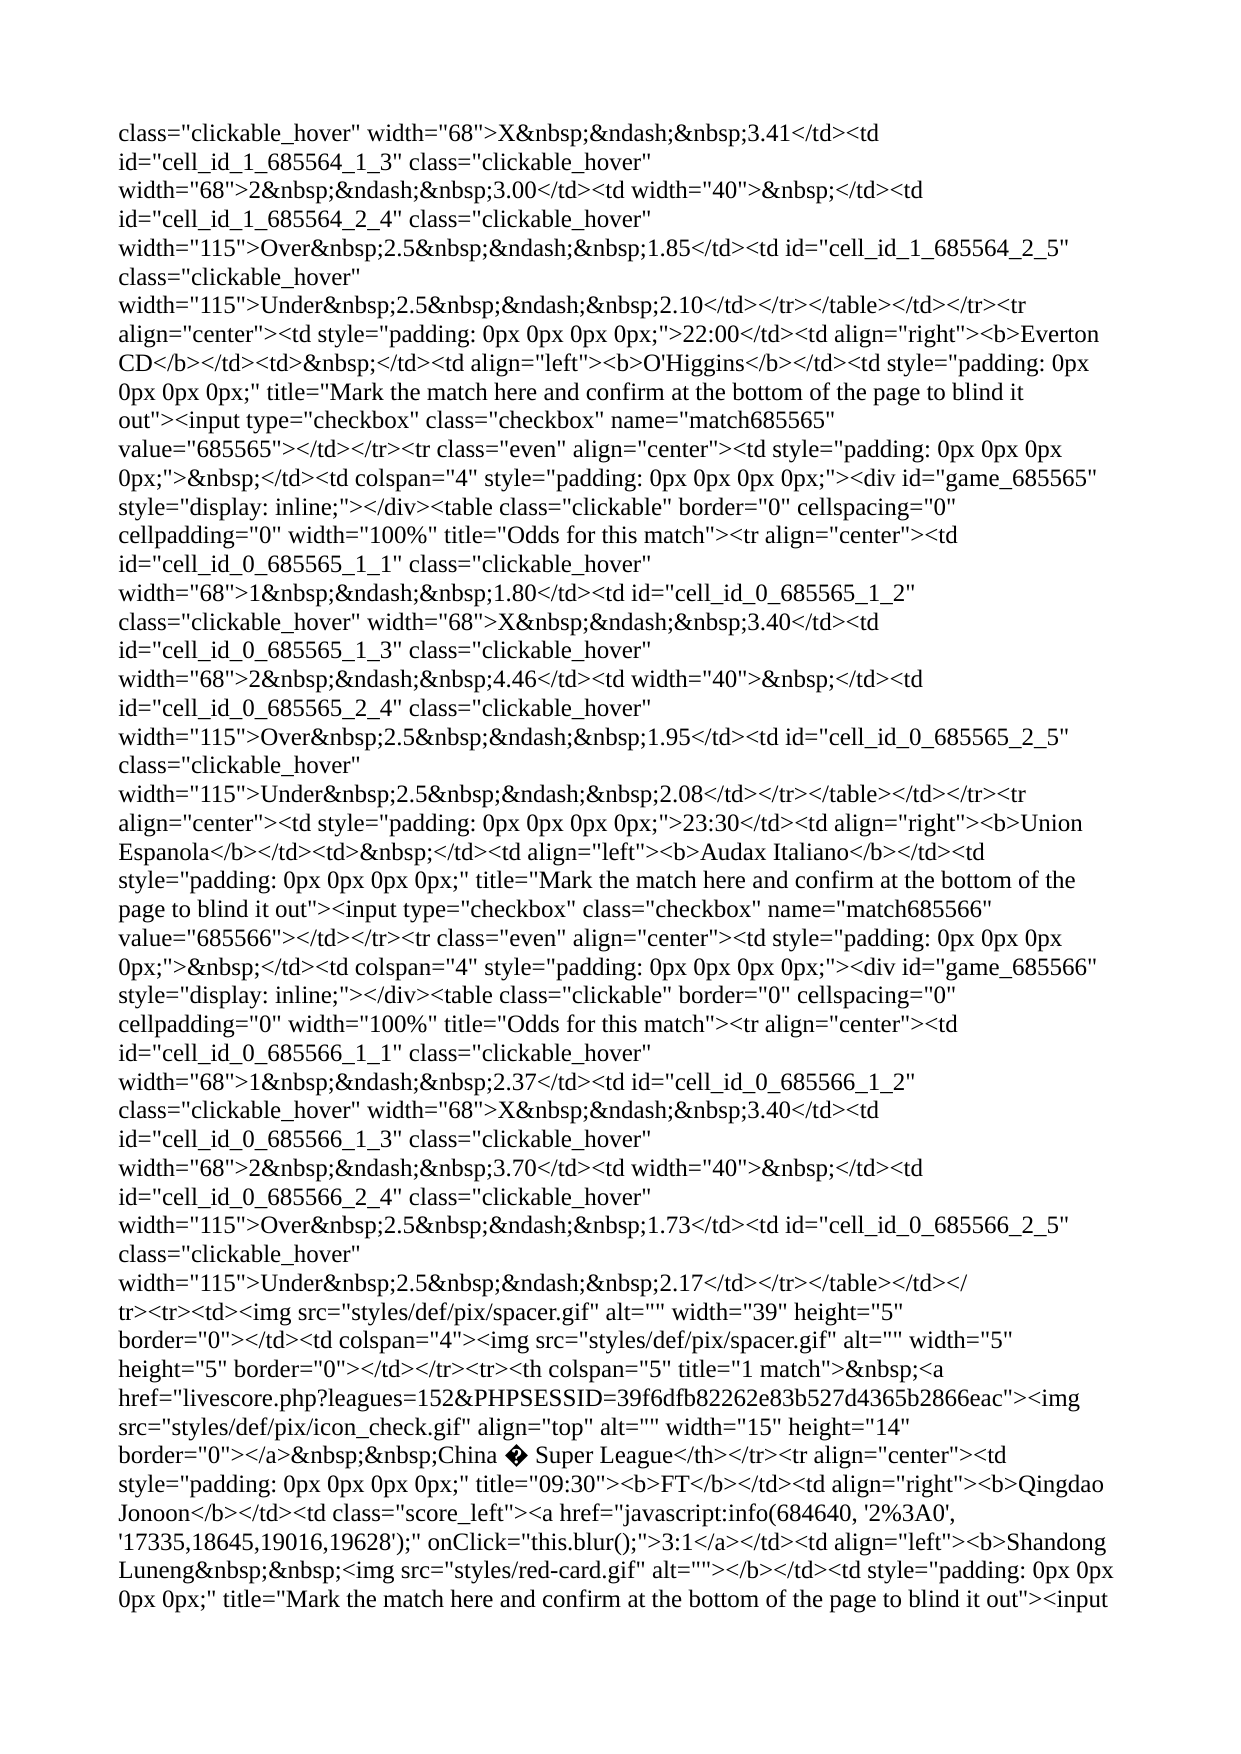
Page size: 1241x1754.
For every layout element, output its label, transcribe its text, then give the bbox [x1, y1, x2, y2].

text class="clickable_hover" width="68">X&nbsp;&ndash;&nbsp;3.41</td><td id="cell_id_1_685564_1_3" class="clickable_hover" width="68">2&nbsp;&ndash;&nbsp;3.00</td><td width="40">&nbsp;</td><td id="cell_id_1_685564_2_4" class="clickable_hover" width="115">Over&nbsp;2.5&nbsp;&ndash;&nbsp;1.85</td><td id="cell_id_1_685564_2_5" class="clickable_hover" width="115">Under&nbsp;2.5&nbsp;&ndash;&nbsp;2.10</td></tr></table></td></tr><tr align="center"><td style="padding: 0px 0px 0px 0px;">22:00</td><td align="right"><b>Everton CD</b></td><td>&nbsp;</td><td align="left"><b>O'Higgins</b></td><td style="padding: 0px 0px 0px 0px;" title="Mark the match here and confirm at the bottom of the page to blind it out"><input type="checkbox" class="checkbox" name="match685565" value="685565"></td></tr><tr class="even" align="center"><td style="padding: 0px 0px 0px 0px;">&nbsp;</td><td colspan="4" style="padding: 0px 0px 0px 0px;"><div id="game_685565" style="display: inline;"></div><table class="clickable" border="0" cellspacing="0" cellpadding="0" width="100%" title="Odds for this match"><tr align="center"><td id="cell_id_0_685565_1_1" class="clickable_hover" width="68">1&nbsp;&ndash;&nbsp;1.80</td><td id="cell_id_0_685565_1_2" class="clickable_hover" width="68">X&nbsp;&ndash;&nbsp;3.40</td><td id="cell_id_0_685565_1_3" class="clickable_hover" width="68">2&nbsp;&ndash;&nbsp;4.46</td><td width="40">&nbsp;</td><td id="cell_id_0_685565_2_4" class="clickable_hover" width="115">Over&nbsp;2.5&nbsp;&ndash;&nbsp;1.95</td><td id="cell_id_0_685565_2_5" class="clickable_hover" width="115">Under&nbsp;2.5&nbsp;&ndash;&nbsp;2.08</td></tr></table></td></tr><tr align="center"><td style="padding: 0px 0px 0px 0px;">23:30</td><td align="right"><b>Union Espanola</b></td><td>&nbsp;</td><td align="left"><b>Audax Italiano</b></td><td style="padding: 0px 0px 0px 0px;" title="Mark the match here and confirm at the bottom of the page to blind it out"><input type="checkbox" class="checkbox" name="match685566" value="685566"></td></tr><tr class="even" align="center"><td style="padding: 0px 0px 0px 0px;">&nbsp;</td><td colspan="4" style="padding: 0px 0px 0px 0px;"><div id="game_685566" style="display: inline;"></div><table class="clickable" border="0" cellspacing="0" cellpadding="0" width="100%" title="Odds for this match"><tr align="center"><td id="cell_id_0_685566_1_1" class="clickable_hover" width="68">1&nbsp;&ndash;&nbsp;2.37</td><td id="cell_id_0_685566_1_2" class="clickable_hover" width="68">X&nbsp;&ndash;&nbsp;3.40</td><td id="cell_id_0_685566_1_3" class="clickable_hover" width="68">2&nbsp;&ndash;&nbsp;3.70</td><td width="40">&nbsp;</td><td id="cell_id_0_685566_2_4" class="clickable_hover" width="115">Over&nbsp;2.5&nbsp;&ndash;&nbsp;1.73</td><td id="cell_id_0_685566_2_5" class="clickable_hover" width="115">Under&nbsp;2.5&nbsp;&ndash;&nbsp;2.17</td></tr></table></td></tr><tr><td><img src="styles/def/pix/spacer.gif" alt="" width="39" height="5" border="0"></td><td colspan="4"><img src="styles/def/pix/spacer.gif" alt="" width="5" height="5" border="0"></td></tr><tr><th colspan="5" title="1 match">&nbsp;<a href="livescore.php?leagues=152&PHPSESSID=39f6dfb82262e83b527d4365b2866eac"><img src="styles/def/pix/icon_check.gif" align="top" alt="" width="15" height="14" border="0"></a>&nbsp;&nbsp;China � Super League</th></tr><tr align="center"><td style="padding: 0px 0px 0px 0px;" title="09:30"><b>FT</b></td><td align="right"><b>Qingdao Jonoon</b></td><td class="score_left"><a href="javascript:info(684640, '2%3A0', '17335,18645,19016,19628');" onClick="this.blur();">3:1</a></td><td align="left"><b>Shandong Luneng&nbsp;&nbsp;<img src="styles/red-card.gif" alt=""></b></td><td style="padding: 0px 0px 0px 0px;" title="Mark the match here and confirm at the bottom of the page to blind it out"><input [118, 118, 1122, 1613]
